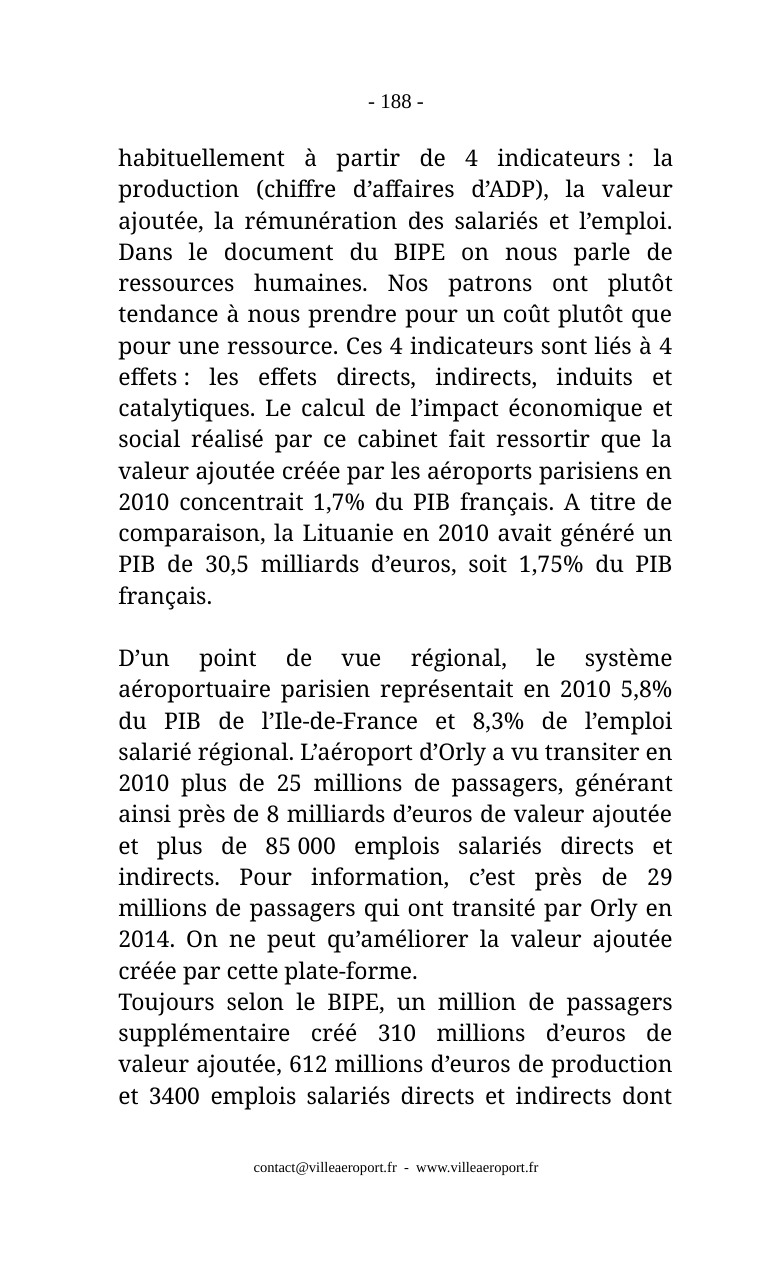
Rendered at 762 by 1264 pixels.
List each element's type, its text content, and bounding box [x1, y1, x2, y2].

text D’un point de vue régional, le système aéroportuaire parisien représentait en 2010 5,8% du PIB de l’Ile-de-France et 8,3% de l’emploi salarié régional. L’aéroport d’Orly a vu transiter en 2010 plus de 25 millions de passagers, générant ainsi près de 8 milliards d’euros de valeur ajoutée et plus de 85 000 emplois salariés directs et indirects. Pour information, c’est près de 29 millions de passagers qui ont transité par Orly en 2014. On ne peut qu’améliorer la valeur ajoutée créée par cette plate-forme. [118, 642, 673, 986]
text habituellement à partir de 4 indicateurs : la production (chiffre d’affaires d’ADP), la valeur ajoutée, la rémunération des salariés et l’emploi. Dans le document du BIPE on nous parle de ressources humaines. Nos patrons ont plutôt tendance à nous prendre pour un coût plutôt que pour une ressource. Ces 4 indicateurs sont liés à 4 effets : les effets directs, indirects, induits et catalytiques. Le calcul de l’impact économique et social réalisé par ce cabinet fait ressortir que la valeur ajoutée créée par les aéroports parisiens en 2010 concentrait 1,7% du PIB français. A titre de comparaison, la Lituanie en 2010 avait généré un PIB de 30,5 milliards d’euros, soit 1,75% du PIB français. [118, 142, 673, 611]
text Toujours selon le BIPE, un million de passagers supplémentaire créé 310 millions d’euros de valeur ajoutée, 612 millions d’euros de production et 3400 emplois salariés directs et indirects dont [118, 986, 673, 1111]
